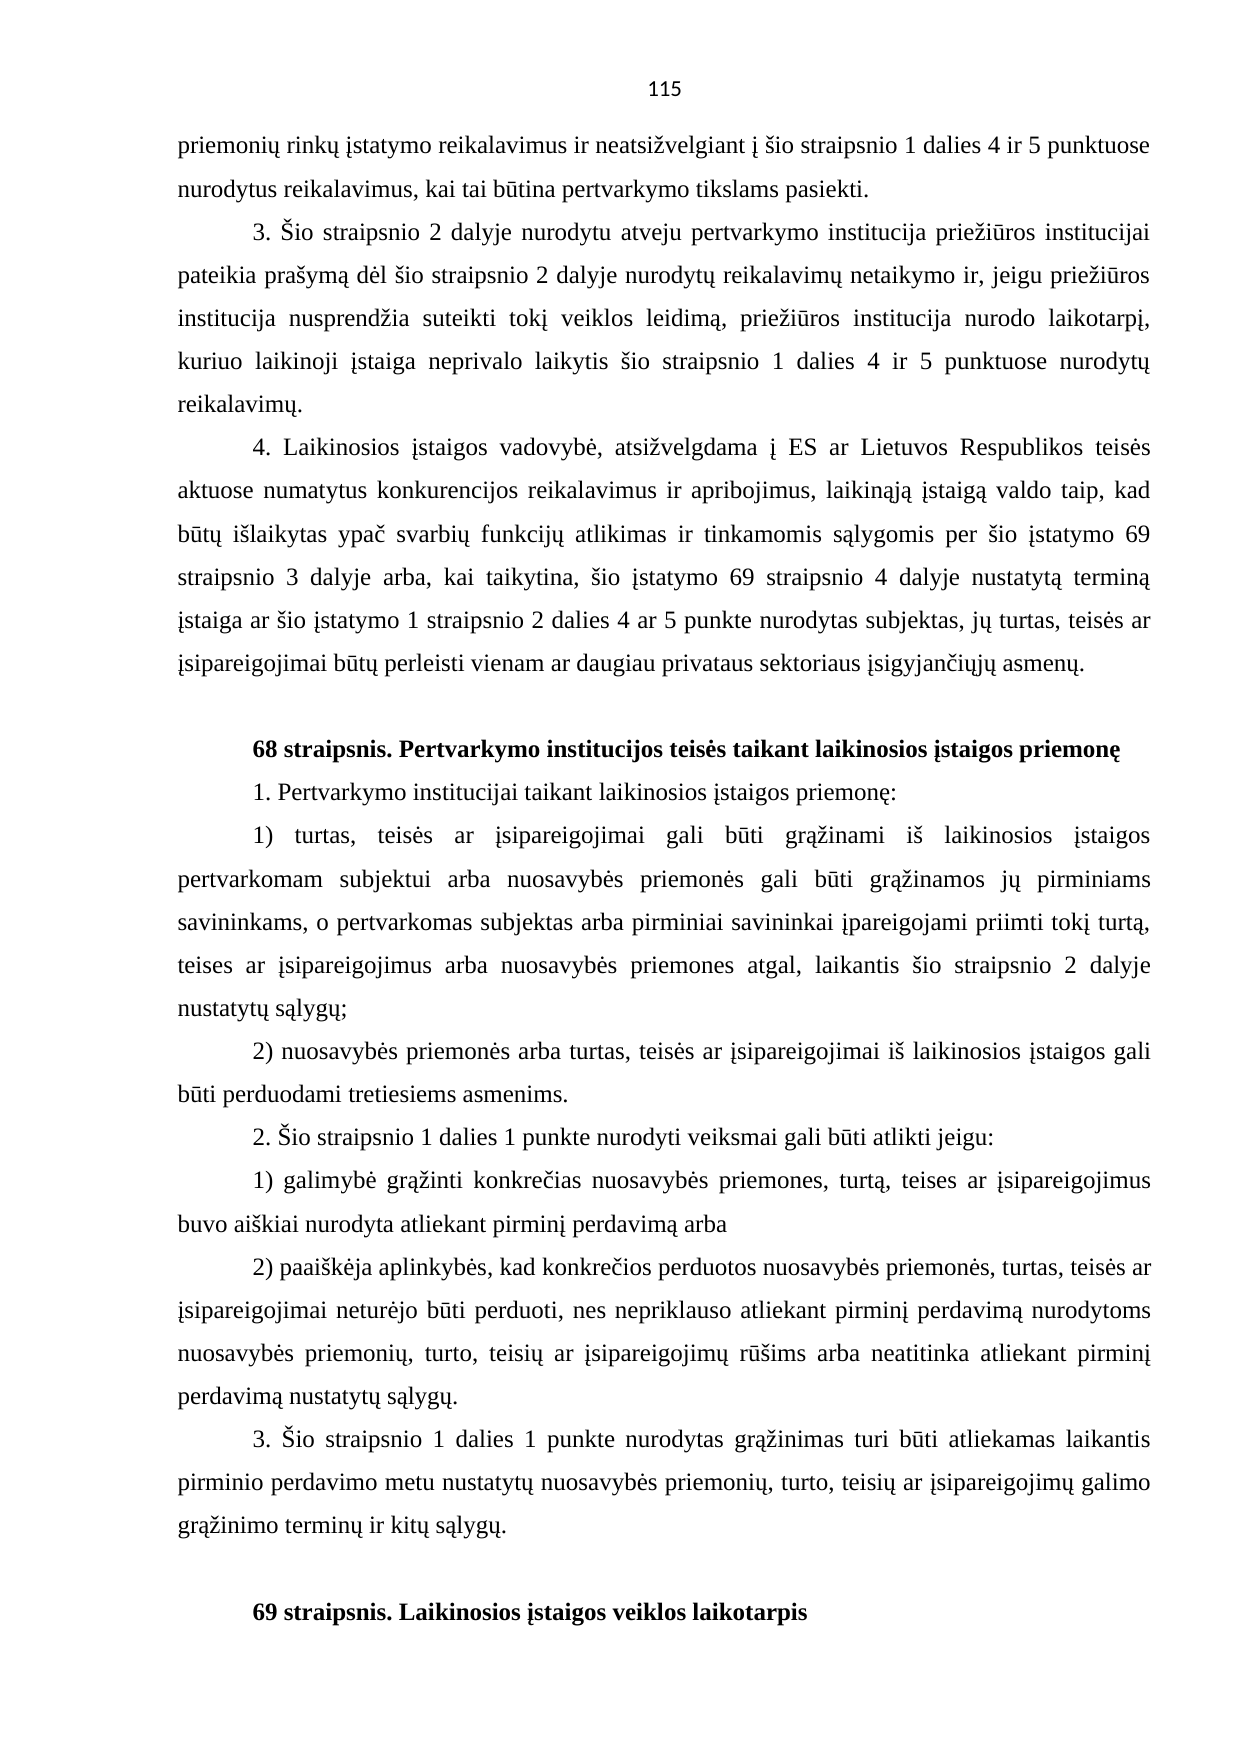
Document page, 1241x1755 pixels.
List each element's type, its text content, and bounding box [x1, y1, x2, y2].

text 2) nuosavybės priemonės arba turtas, teisės ar įsipareigojimai iš laikinosios įstaigos gali būti perduodami tretiesiems asmenims. [177, 1036, 1152, 1108]
text 3. Šio straipsnio 1 dalies 1 punkte nurodytas grąžinimas turi būti atliekamas laikantis pirminio perdavimo metu nustatytų nuosavybės priemonių, turto, teisių ar įsipareigojimų galimo grąžinimo terminų ir kitų sąlygų. [177, 1424, 1152, 1539]
text 1. Pertvarkymo institucijai taikant laikinosios įstaigos priemonę: [177, 777, 1152, 806]
text 1) turtas, teisės ar įsipareigojimai gali būti grąžinami iš laikinosios įstaigos pertvarkomam subjektui arba nuosavybės priemonės gali būti grąžinamos jų pirminiams savininkams, o pertvarkomas subjektas arba pirminiai savininkai įpareigojami priimti tokį turtą, teises ar įsipareigojimus arba nuosavybės priemones atgal, laikantis šio straipsnio 2 dalyje nustatytų sąlygų; [177, 821, 1152, 1022]
text 69 straipsnis. Laikinosios įstaigos veiklos laikotarpis [177, 1597, 1152, 1626]
text 3. Šio straipsnio 2 dalyje nurodytu atveju pertvarkymo institucija priežiūros institucijai pateikia prašymą dėl šio straipsnio 2 dalyje nurodytų reikalavimų netaikymo ir, jeigu priežiūros institucija nusprendžia suteikti tokį veiklos leidimą, priežiūros institucija nurodo laikotarpį, kuriuo laikinoji įstaiga neprivalo laikytis šio straipsnio 1 dalies 4 ir 5 punktuose nurodytų reikalavimų. [177, 217, 1152, 418]
text 2. Šio straipsnio 1 dalies 1 punkte nurodyti veiksmai gali būti atlikti jeigu: [177, 1122, 1152, 1151]
text 2) paaiškėja aplinkybės, kad konkrečios perduotos nuosavybės priemonės, turtas, teisės ar įsipareigojimai neturėjo būti perduoti, nes nepriklauso atliekant pirminį perdavimą nurodytoms nuosavybės priemonių, turto, teisių ar įsipareigojimų rūšims arba neatitinka atliekant pirminį perdavimą nustatytų sąlygų. [177, 1252, 1152, 1410]
text 1) galimybė grąžinti konkrečias nuosavybės priemones, turtą, teises ar įsipareigojimus buvo aiškiai nurodyta atliekant pirminį perdavimą arba [177, 1166, 1152, 1237]
text 68 straipsnis. Pertvarkymo institucijos teisės taikant laikinosios įstaigos priemonę [177, 734, 1152, 763]
text priemonių rinkų įstatymo reikalavimus ir neatsižvelgiant į šio straipsnio 1 dalies 4 ir 5 punktuose nurodytus reikalavimus, kai tai būtina pertvarkymo tikslams pasiekti. [177, 131, 1152, 202]
text 4. Laikinosios įstaigos vadovybė, atsižvelgdama į ES ar Lietuvos Respublikos teisės aktuose numatytus konkurencijos reikalavimus ir apribojimus, laikinąją įstaigą valdo taip, kad būtų išlaikytas ypač svarbių funkcijų atlikimas ir tinkamomis sąlygomis per šio įstatymo 69 straipsnio 3 dalyje arba, kai taikytina, šio įstatymo 69 straipsnio 4 dalyje nustatytą terminą įstaiga ar šio įstatymo 1 straipsnio 2 dalies 4 ar 5 punkte nurodytas subjektas, jų turtas, teisės ar įsipareigojimai būtų perleisti vienam ar daugiau privataus sektoriaus įsigyjančiųjų asmenų. [177, 432, 1152, 677]
